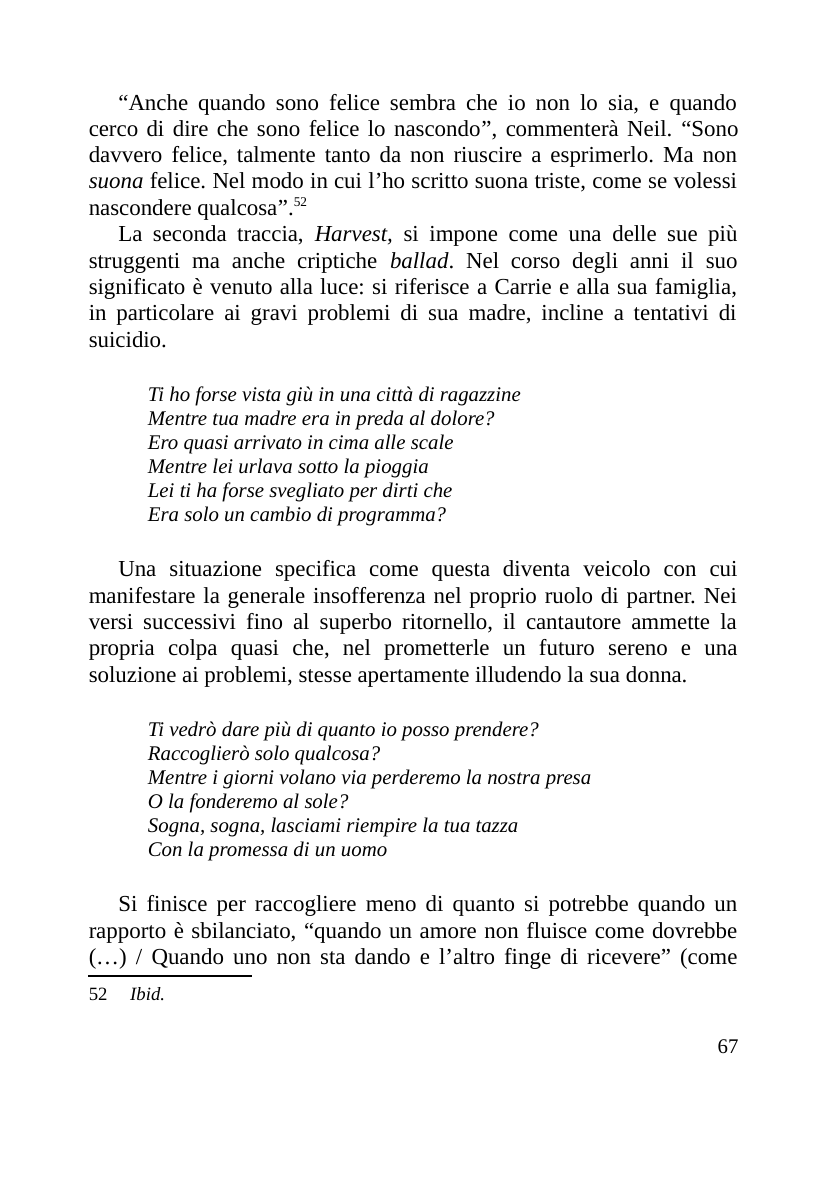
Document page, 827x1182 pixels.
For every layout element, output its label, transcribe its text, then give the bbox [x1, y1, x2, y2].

text “Anche quando sono felice sembra che io non lo sia, e quando cerco di dire che sono felice lo nascondo”, commenterà Neil. “Sono davvero felice, talmente tanto da non riuscire a esprimerlo. Ma non suona felice. Nel modo in cui l’ho scritto suona triste, come se volessi nascondere qualcosa”. [88, 88, 738, 220]
text Ibid. [88, 982, 738, 1004]
text Ti ho forse vista giù in una città di ragazzine [88, 382, 738, 406]
text Lei ti ha forse svegliato per dirti che [88, 478, 738, 502]
text Si finisce per raccogliere meno di quanto si potrebbe quando un rapporto è sbilanciato, “quando un amore non fluisce come dovrebbe (…) / Quando uno non sta dando e l’altro finge di ricevere” (come [88, 891, 738, 969]
text Con la promessa di un uomo [88, 837, 738, 861]
text Una situazione specifica come questa diventa veicolo con cui manifestare la generale insofferenza nel proprio ruolo di partner. Nei versi successivi fino al superbo ritornello, il cantautore ammette la propria colpa quasi che, nel prometterle un futuro sereno e una soluzione ai problemi, stesse apertamente illudendo la sua donna. [88, 555, 738, 687]
text Mentre tua madre era in preda al dolore? [88, 406, 738, 430]
text Mentre i giorni volano via perderemo la nostra presa [88, 765, 738, 789]
text Sogna, sogna, lasciami riempire la tua tazza [88, 813, 738, 837]
text O la fonderemo al sole? [88, 789, 738, 813]
text Mentre lei urlava sotto la pioggia [88, 454, 738, 478]
text Era solo un cambio di programma? [88, 502, 738, 526]
text Ero quasi arrivato in cima alle scale [88, 430, 738, 454]
text Ti vedrò dare più di quanto io posso prendere? [88, 717, 738, 741]
text La seconda traccia, Harvest, si impone come una delle sue più struggenti ma anche criptiche ballad. Nel corso degli anni il suo significato è venuto alla luce: si riferisce a Carrie e alla sua famiglia, in particolare ai gravi problemi di sua madre, incline a tentativi di suicidio. [88, 220, 738, 352]
text Raccoglierò solo qualcosa? [88, 741, 738, 765]
